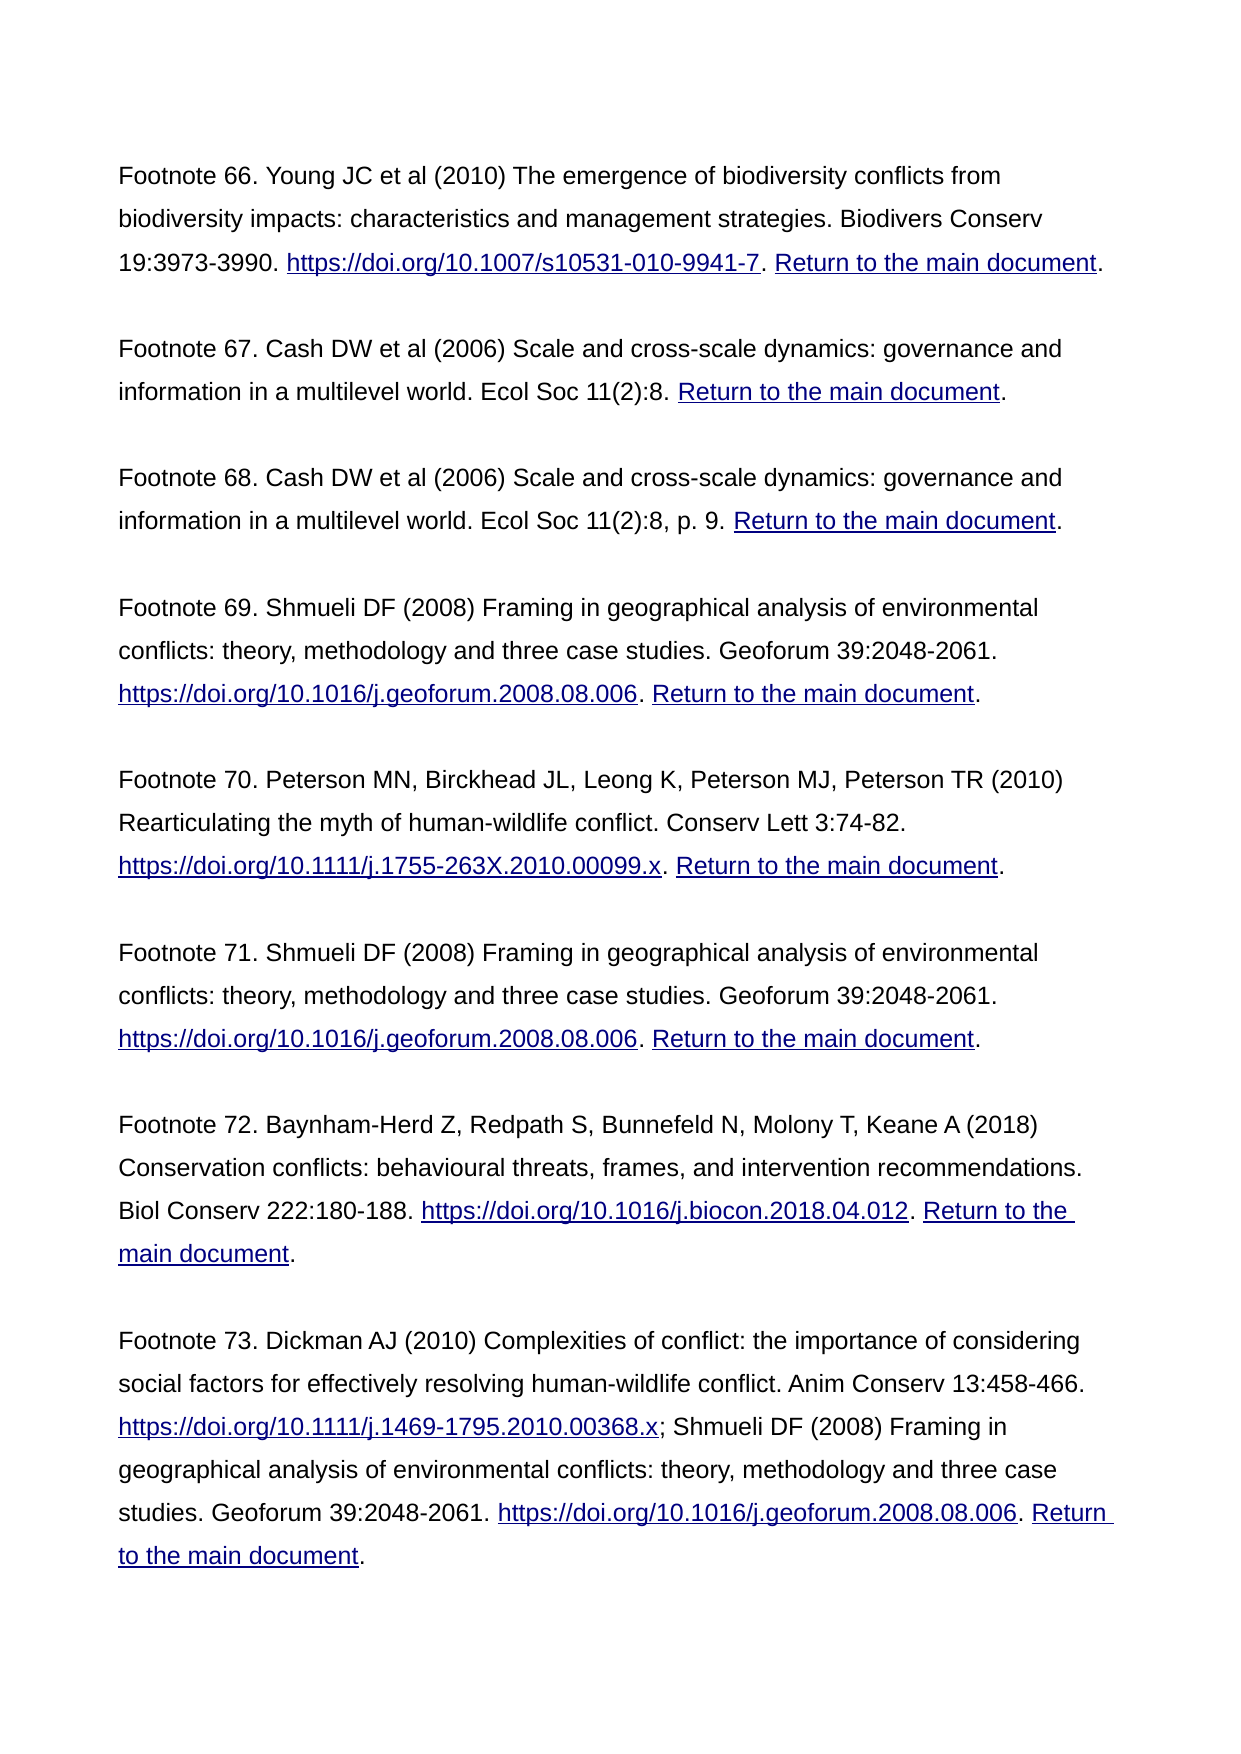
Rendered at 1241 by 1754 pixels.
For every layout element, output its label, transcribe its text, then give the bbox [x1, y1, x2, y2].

text Footnote 69. Shmueli DF (2008) Framing in geographical analysis of environmental conflicts: theory, methodology and three case studies. Geoforum 39:2048-2061. https://doi.org/10.1016/j.geoforum.2008.08.006. Return to the main document. [118, 592, 1122, 707]
text Footnote 72. Baynham-Herd Z, Redpath S, Bunnefeld N, Molony T, Keane A (2018) Conservation conflicts: behavioural threats, frames, and intervention recommendations. Biol Conserv 222:180-188. https://doi.org/10.1016/j.biocon.2018.04.012. Return to the main document. [118, 1110, 1122, 1268]
text Footnote 66. Young JC et al (2010) The emergence of biodiversity conflicts from biodiversity impacts: characteristics and management strategies. Biodivers Conserv 19:3973-3990. https://doi.org/10.1007/s10531-010-9941-7. Return to the main document. [118, 161, 1122, 276]
text Footnote 67. Cash DW et al (2006) Scale and cross-scale dynamics: governance and information in a multilevel world. Ecol Soc 11(2):8. Return to the main document. [118, 334, 1122, 406]
text Footnote 71. Shmueli DF (2008) Framing in geographical analysis of environmental conflicts: theory, methodology and three case studies. Geoforum 39:2048-2061. https://doi.org/10.1016/j.geoforum.2008.08.006. Return to the main document. [118, 937, 1122, 1052]
text Footnote 68. Cash DW et al (2006) Scale and cross-scale dynamics: governance and information in a multilevel world. Ecol Soc 11(2):8, p. 9. Return to the main document. [118, 463, 1122, 535]
text Footnote 73. Dickman AJ (2010) Complexities of conflict: the importance of considering social factors for effectively resolving human-wildlife conflict. Anim Conserv 13:458-466. https://doi.org/10.1111/j.1469-1795.2010.00368.x; Shmueli DF (2008) Framing in geographical analysis of environmental conflicts: theory, methodology and three case studies. Geoforum 39:2048-2061. https://doi.org/10.1016/j.geoforum.2008.08.006. Return to the main document. [118, 1326, 1122, 1570]
text Footnote 70. Peterson MN, Birckhead JL, Leong K, Peterson MJ, Peterson TR (2010) Rearticulating the myth of human-wildlife conflict. Conserv Lett 3:74-82. https://doi.org/10.1111/j.1755-263X.2010.00099.x. Return to the main document. [118, 765, 1122, 880]
